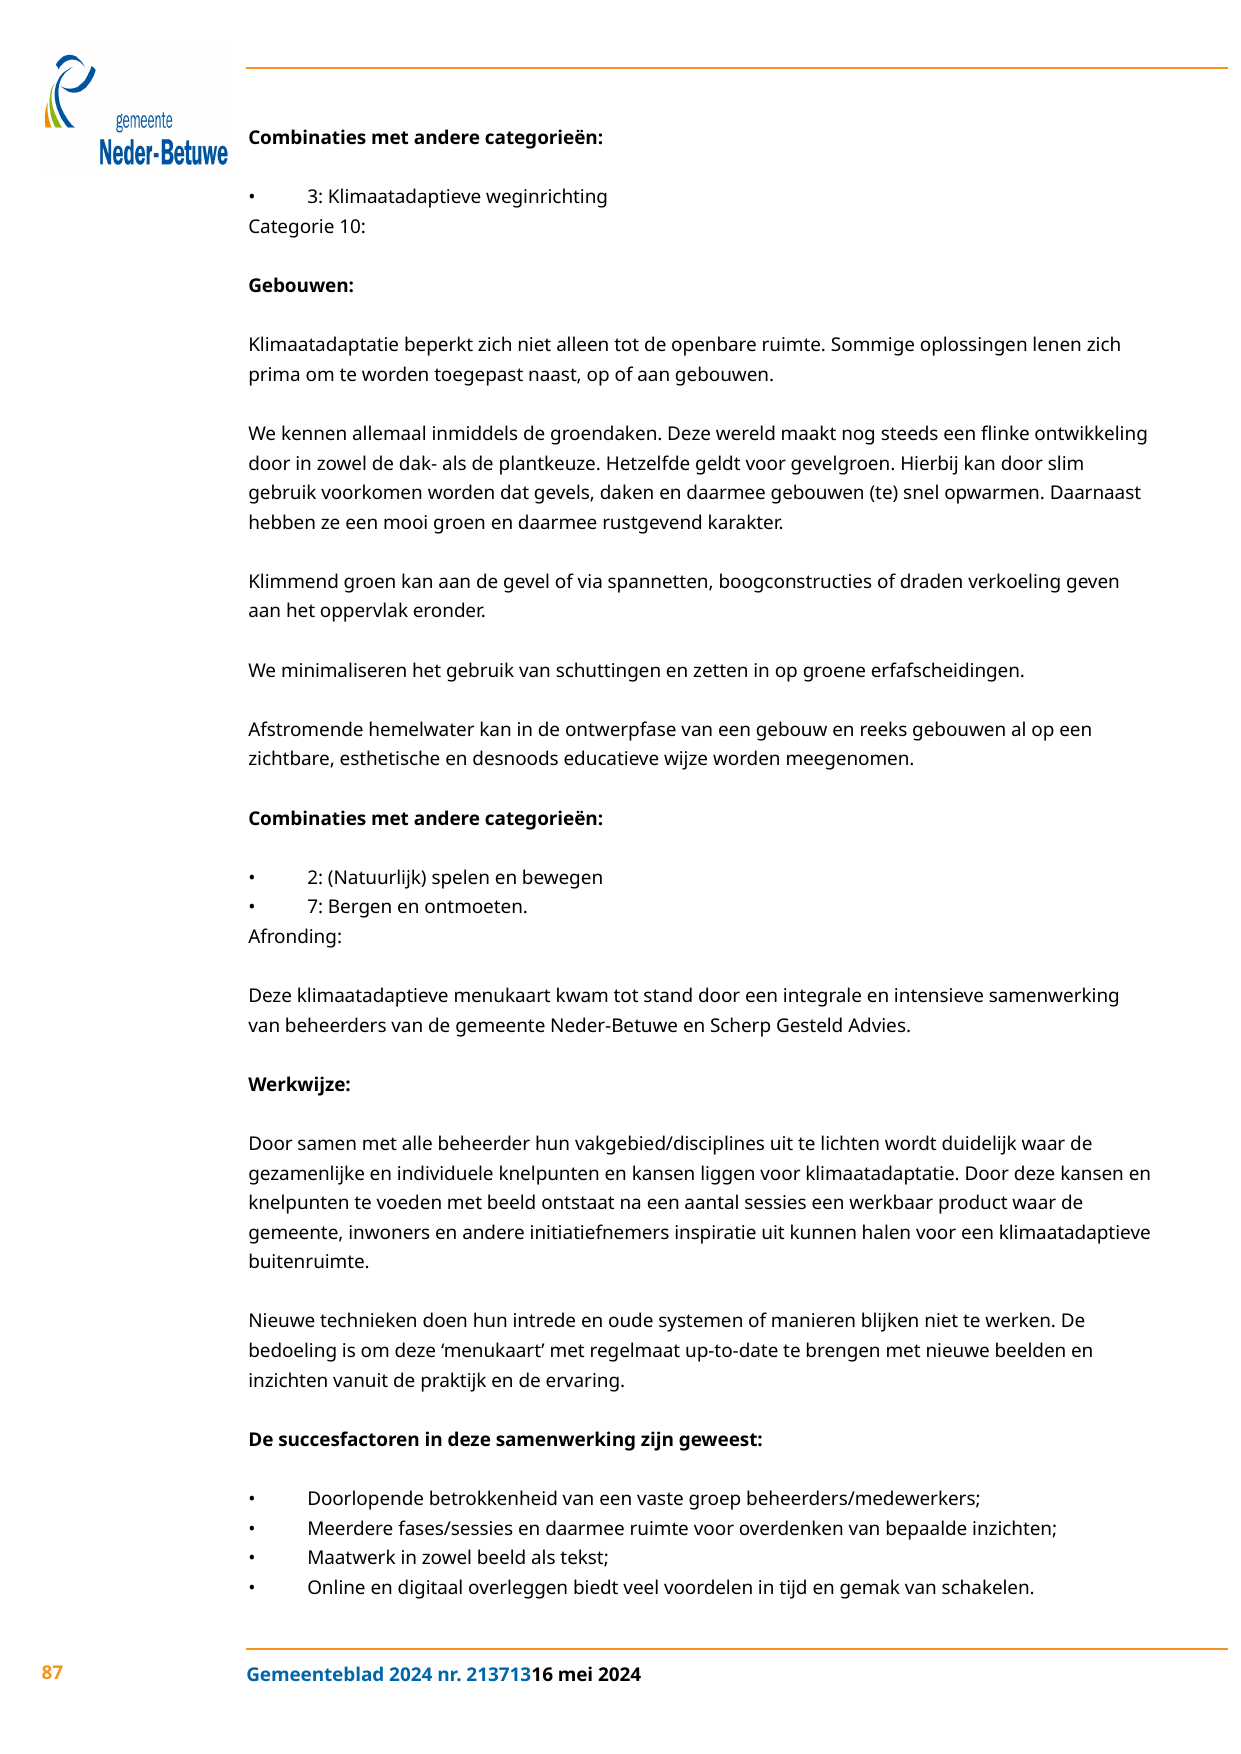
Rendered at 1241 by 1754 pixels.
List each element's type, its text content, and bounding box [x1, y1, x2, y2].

text Combinaties met andere categorieën: [248, 124, 1152, 150]
text Klimaatadaptatie beperkt zich niet alleen tot de openbare ruimte. Sommige oplossingen lenen zich prima om te worden toegepast naast, op of aan gebouwen. [248, 331, 1152, 387]
text Afronding: [248, 923, 1152, 949]
text Gebouwen: [248, 272, 1152, 298]
list 3: Klimaatadaptieve weginrichting [248, 183, 1152, 209]
text Werkwijze: [248, 1071, 1152, 1097]
text We minimaliseren het gebruik van schuttingen en zetten in op groene erfafscheidingen. [248, 657, 1152, 683]
text De succesfactoren in deze samenwerking zijn geweest: [248, 1426, 1152, 1452]
text Afstromende hemelwater kan in de ontwerpfase van een gebouw en reeks gebouwen al op een zichtbare, esthetische en desnoods educatieve wijze worden meegenomen. [248, 716, 1152, 771]
list 2: (Natuurlijk) spelen en bewegen [248, 864, 1152, 890]
text We kennen allemaal inmiddels de groendaken. Deze wereld maakt nog steeds een flinke ontwikkeling door in zowel de dak- als de plantkeuze. Hetzelfde geldt voor gevelgroen. Hierbij kan door slim gebruik voorkomen worden dat gevels, daken en daarmee gebouwen (te) snel opwarmen. Daarnaast hebben ze een mooi groen en daarmee rustgevend karakter. [248, 420, 1152, 535]
list 7: Bergen en ontmoeten. [248, 893, 1152, 919]
list Online en digitaal overleggen biedt veel voordelen in tijd en gemak van schakelen. [248, 1574, 1152, 1600]
text Nieuwe technieken doen hun intrede en oude systemen of manieren blijken niet te werken. De bedoeling is om deze ‘menukaart’ met regelmaat up-to-date te brengen met nieuwe beelden en inzichten vanuit de praktijk en de ervaring. [248, 1308, 1152, 1393]
text Combinaties met andere categorieën: [248, 805, 1152, 831]
text Door samen met alle beheerder hun vakgebied/disciplines uit te lichten wordt duidelijk waar de gezamenlijke en individuele knelpunten en kansen liggen voor klimaatadaptatie. Door deze kansen en knelpunten te voeden met beeld ontstaat na een aantal sessies een werkbaar product waar de gemeente, inwoners en andere initiatiefnemers inspiratie uit kunnen halen voor een klimaatadaptieve buitenruimte. [248, 1130, 1152, 1274]
list Doorlopende betrokkenheid van een vaste groep beheerders/medewerkers; [248, 1485, 1152, 1511]
list Maatwerk in zowel beeld als tekst; [248, 1544, 1152, 1570]
text Klimmend groen kan aan de gevel of via spannetten, boogconstructies of draden verkoeling geven aan het oppervlak eronder. [248, 568, 1152, 623]
list Meerdere fases/sessies en daarmee ruimte voor overdenken van bepaalde inzichten; [248, 1515, 1152, 1541]
picture [41, 47, 231, 172]
text Categorie 10: [248, 213, 1152, 239]
text Deze klimaatadaptieve menukaart kwam tot stand door een integrale en intensieve samenwerking van beheerders van de gemeente Neder-Betuwe en Scherp Gesteld Advies. [248, 982, 1152, 1038]
